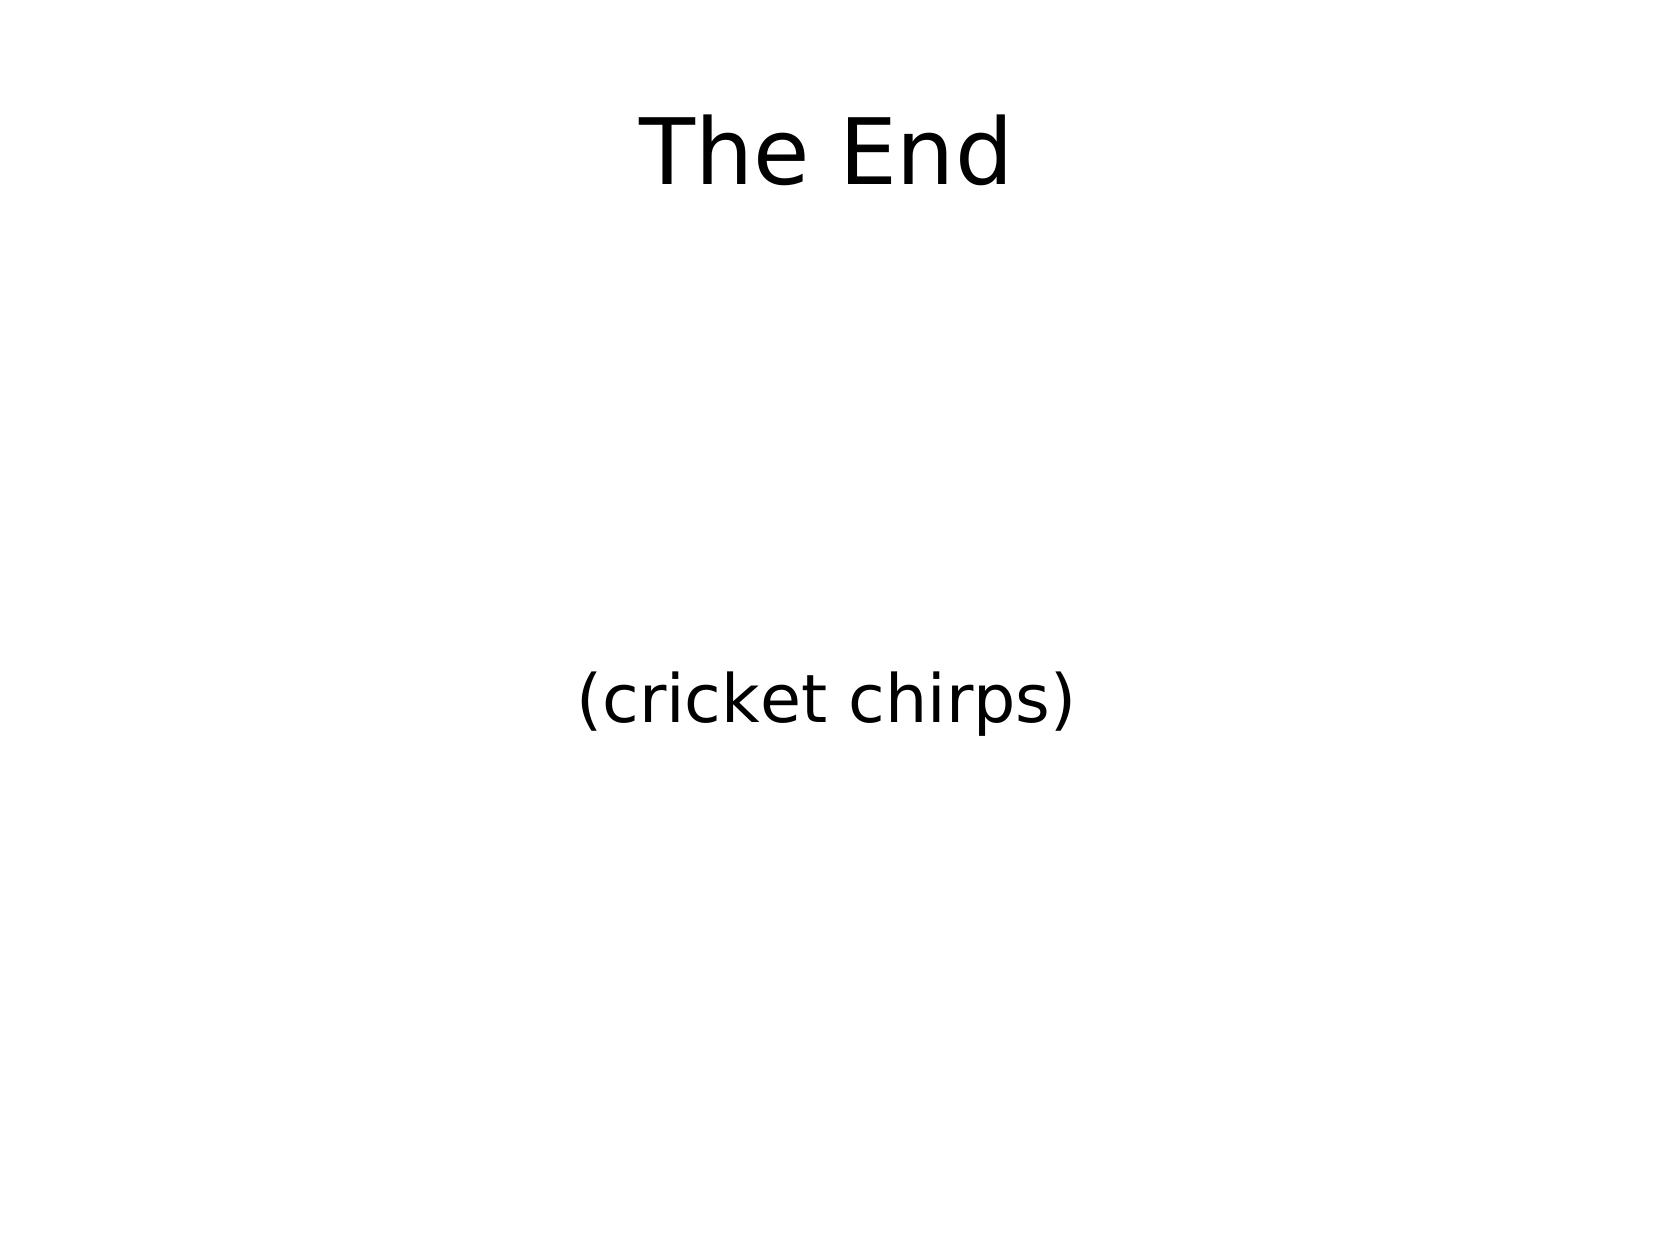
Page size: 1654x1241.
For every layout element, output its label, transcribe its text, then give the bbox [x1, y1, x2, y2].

title The End [82, 49, 1571, 257]
subtitle (cricket chirps) [82, 290, 1571, 1109]
